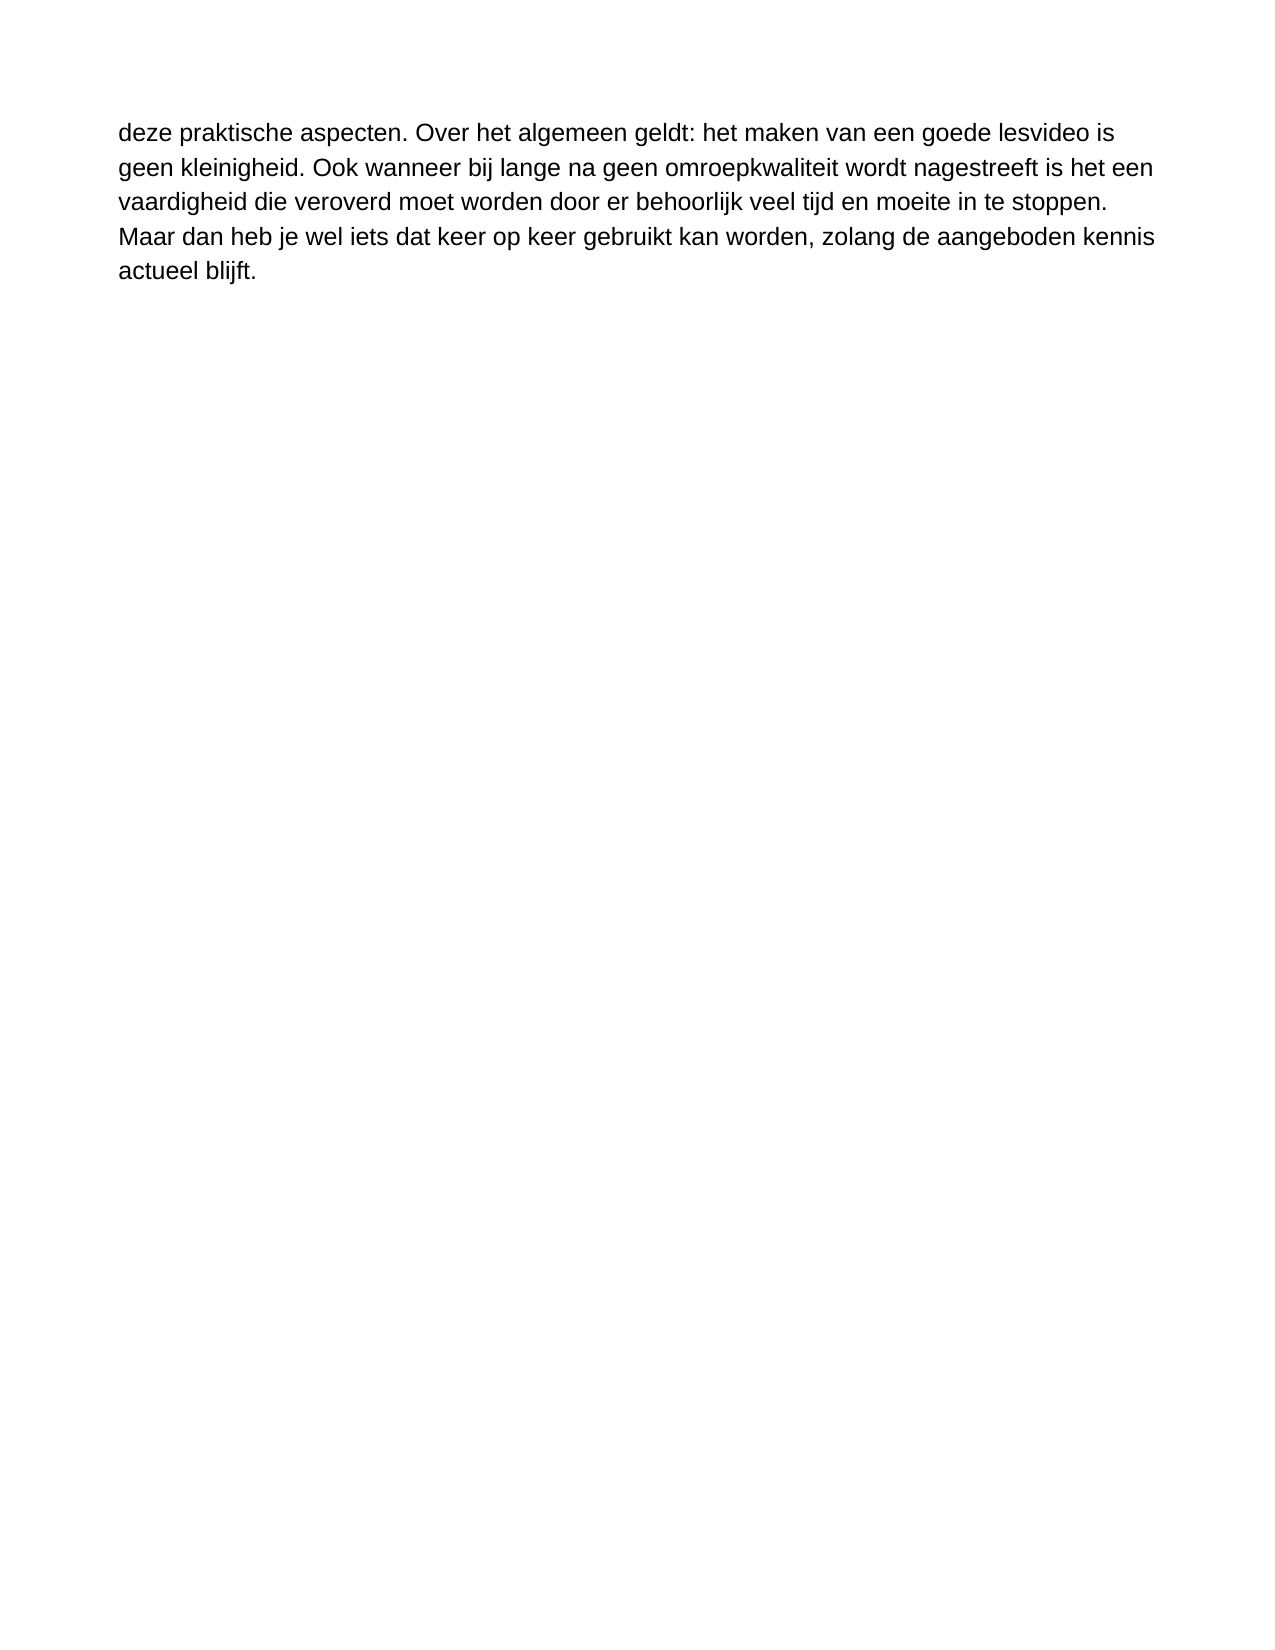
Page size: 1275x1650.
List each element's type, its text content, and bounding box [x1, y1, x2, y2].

text deze praktische aspecten. Over het algemeen geldt: het maken van een goede lesvideo is geen kleinigheid. Ook wanneer bij lange na geen omroepkwaliteit wordt nagestreeft is het een vaardigheid die veroverd moet worden door er behoorlijk veel tijd en moeite in te stoppen. Maar dan heb je wel iets dat keer op keer gebruikt kan worden, zolang de aangeboden kennis actueel blijft. [118, 118, 1157, 285]
